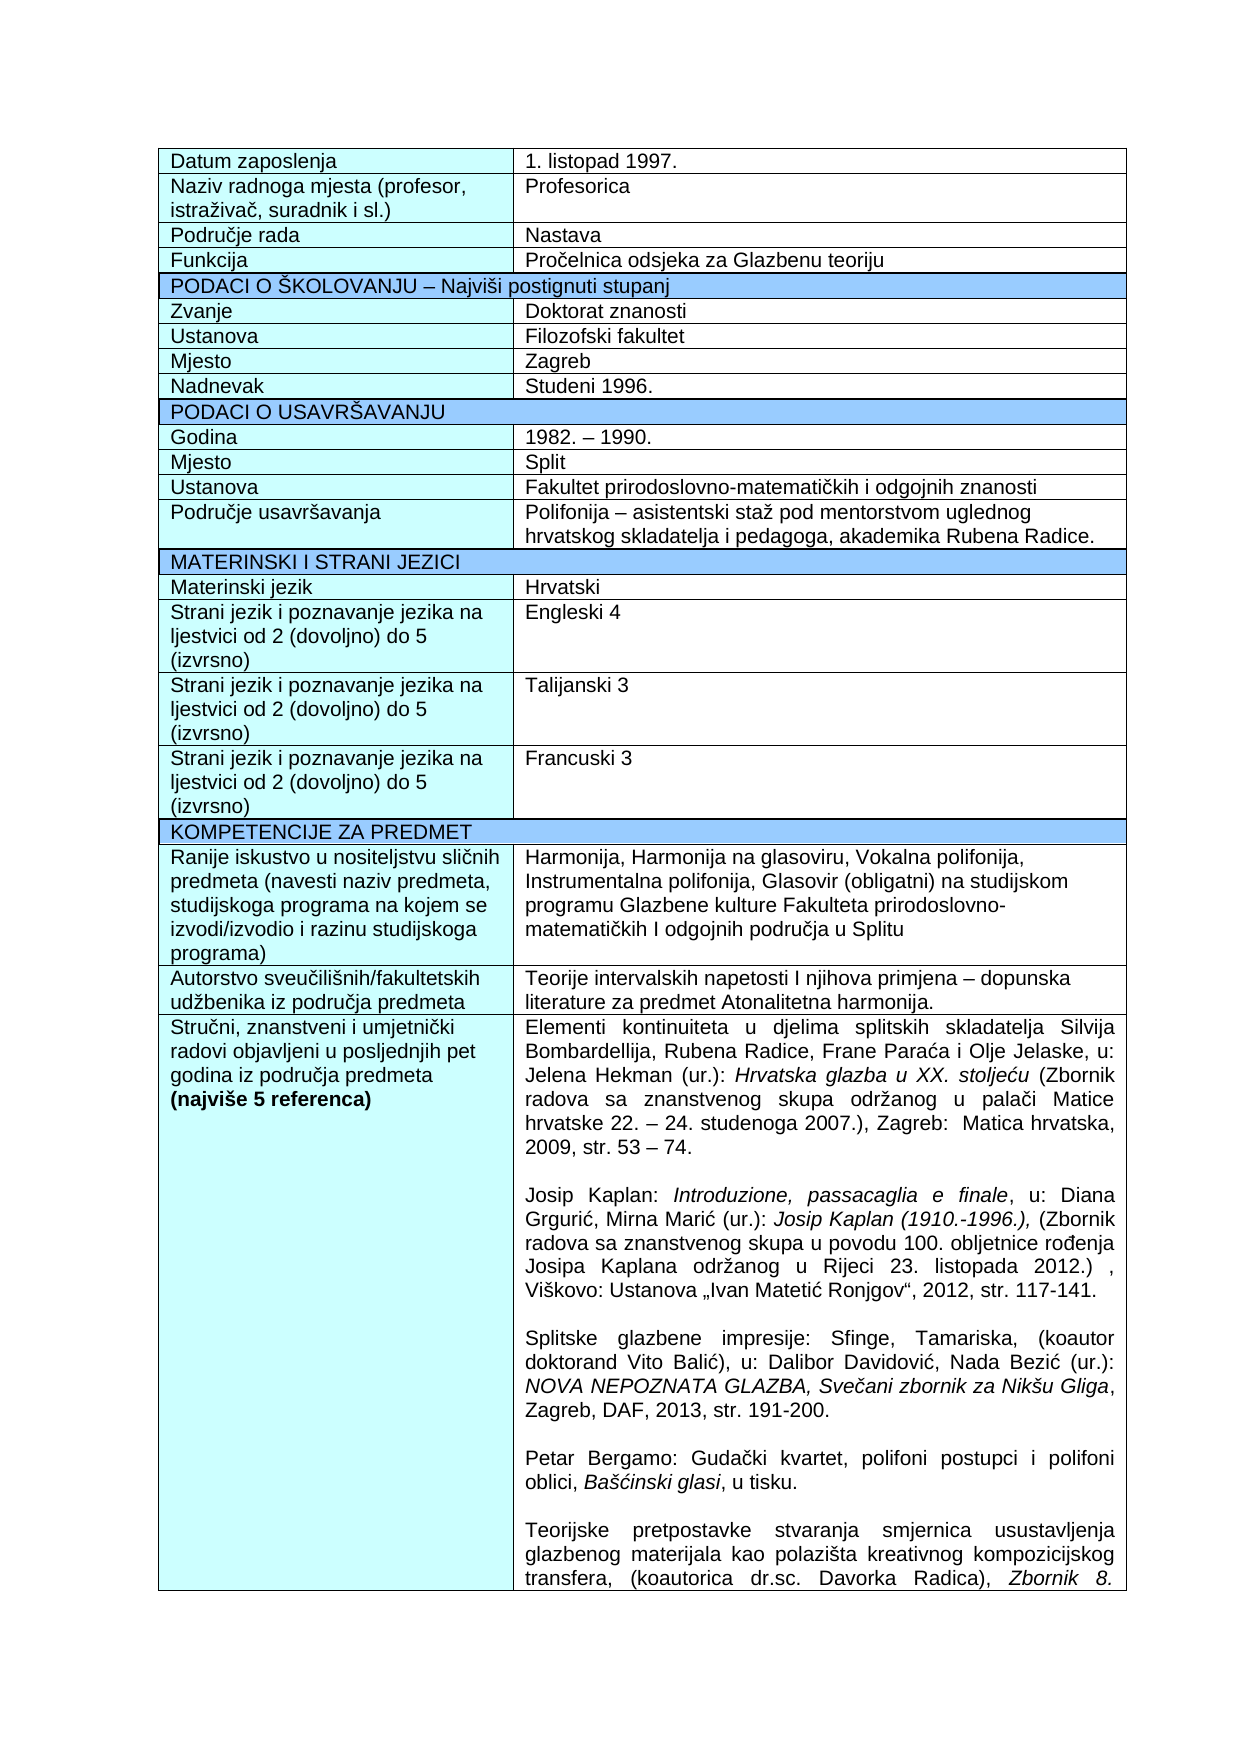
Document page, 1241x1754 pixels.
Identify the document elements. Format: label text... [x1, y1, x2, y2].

table_cell Split [514, 450, 1126, 474]
table_cell Strani jezik i poznavanje jezika na ljestvici od 2 (dovoljno) do 5 (izvrsno) [159, 673, 513, 745]
table_cell Elementi kontinuiteta u djelima splitskih skladatelja Silvija Bombardellija, Rubena Radice, Frane Paraća i Olje Jelaske, u: Jelena Hekman (ur.): Hrvatska glazba u XX. stoljeću (Zbornik radova sa znanstvenog skupa održanog u palači Matice hrvatske 22. – 24. studenoga 2007.), Zagreb: Matica hrvatska, 2009, str. 53 – 74. Josip Kaplan: Introduzione, passacaglia e finale, u: Diana Grgurić, Mirna Marić (ur.): Josip Kaplan (1910.-1996.), (Zbornik radova sa znanstvenog skupa u povodu 100. obljetnice rođenja Josipa Kaplana održanog u Rijeci 23. listopada 2012.) , Viškovo: Ustanova „Ivan Matetić Ronjgov“, 2012, str. 117-141. Splitske glazbene impresije: Sfinge, Tamariska, (koautor doktorand Vito Balić), u: Dalibor Davidović, Nada Bezić (ur.): NOVA NEPOZNATA GLAZBA, Svečani zbornik za Nikšu Gliga, Zagreb, DAF, 2013, str. 191-200. Petar Bergamo: Gudački kvartet, polifoni postupci i polifoni oblici, Bašćinski glasi, u tisku. Teorijske pretpostavke stvaranja smjernica usustavljenja glazbenog materijala kao polazišta kreativnog kompozicijskog transfera, (koautorica dr.sc. Davorka Radica), Zbornik 8. [514, 1015, 1126, 1590]
table_cell 1982. – 1990. [514, 425, 1126, 449]
table_cell Nadnevak [159, 374, 513, 398]
table_cell Autorstvo sveučilišnih/fakultetskih udžbenika iz područja predmeta [159, 966, 513, 1014]
table_cell Strani jezik i poznavanje jezika na ljestvici od 2 (dovoljno) do 5 (izvrsno) [159, 600, 513, 672]
table_cell Studeni 1996. [514, 374, 1126, 398]
table_cell Godina [159, 425, 513, 449]
table_cell Zagreb [514, 349, 1126, 373]
table_cell Harmonija, Harmonija na glasoviru, Vokalna polifonija, Instrumentalna polifonija, Glasovir (obligatni) na studijskom programu Glazbene kulture Fakulteta prirodoslovno-matematičkih I odgojnih područja u Splitu [514, 845, 1126, 965]
table_cell Talijanski 3 [514, 673, 1126, 745]
table_cell Materinski jezik [159, 575, 513, 599]
table_cell Polifonija – asistentski staž pod mentorstvom uglednog hrvatskog skladatelja i pedagoga, akademika Rubena Radice. [514, 500, 1126, 548]
table_cell Fakultet prirodoslovno-matematičkih i odgojnih znanosti [514, 475, 1126, 499]
table_cell KOMPETENCIJE ZA PREDMET [160, 820, 1126, 843]
table_cell Doktorat znanosti [514, 299, 1126, 323]
table_cell Teorije intervalskih napetosti I njihova primjena – dopunska literature za predmet Atonalitetna harmonija. [514, 966, 1126, 1014]
table_cell MATERINSKI I STRANI JEZICI [160, 550, 1126, 574]
table_cell Mjesto [159, 450, 513, 474]
table_cell Datum zaposlenja [159, 149, 513, 173]
table_cell 1. listopad 1997. [514, 149, 1126, 173]
table_cell Francuski 3 [514, 746, 1126, 818]
table_cell Engleski 4 [514, 600, 1126, 672]
table_cell Područje usavršavanja [159, 500, 513, 548]
table_cell Ranije iskustvo u nositeljstvu sličnih predmeta (navesti naziv predmeta, studijskoga programa na kojem se izvodi/izvodio i razinu studijskoga programa) [159, 845, 513, 965]
table_cell PODACI O USAVRŠAVANJU [160, 400, 1126, 424]
table_cell Pročelnica odsjeka za Glazbenu teoriju [514, 248, 1126, 272]
table_cell Stručni, znanstveni i umjetnički radovi objavljeni u posljednjih pet godina iz područja predmeta (najviše 5 referenca) [159, 1015, 513, 1590]
table_cell PODACI O ŠKOLOVANJU – Najviši postignuti stupanj [160, 274, 1126, 298]
table_cell Funkcija [159, 248, 513, 272]
table_cell Hrvatski [514, 575, 1126, 599]
table_cell Područje rada [159, 223, 513, 247]
table_cell Profesorica [514, 174, 1126, 222]
table_cell Ustanova [159, 475, 513, 499]
table_cell Strani jezik i poznavanje jezika na ljestvici od 2 (dovoljno) do 5 (izvrsno) [159, 746, 513, 818]
table_cell Naziv radnoga mjesta (profesor, istraživač, suradnik i sl.) [159, 174, 513, 222]
table_cell Zvanje [159, 299, 513, 323]
table_cell Filozofski fakultet [514, 324, 1126, 348]
table_cell Mjesto [159, 349, 513, 373]
table_cell Nastava [514, 223, 1126, 247]
table_cell Ustanova [159, 324, 513, 348]
